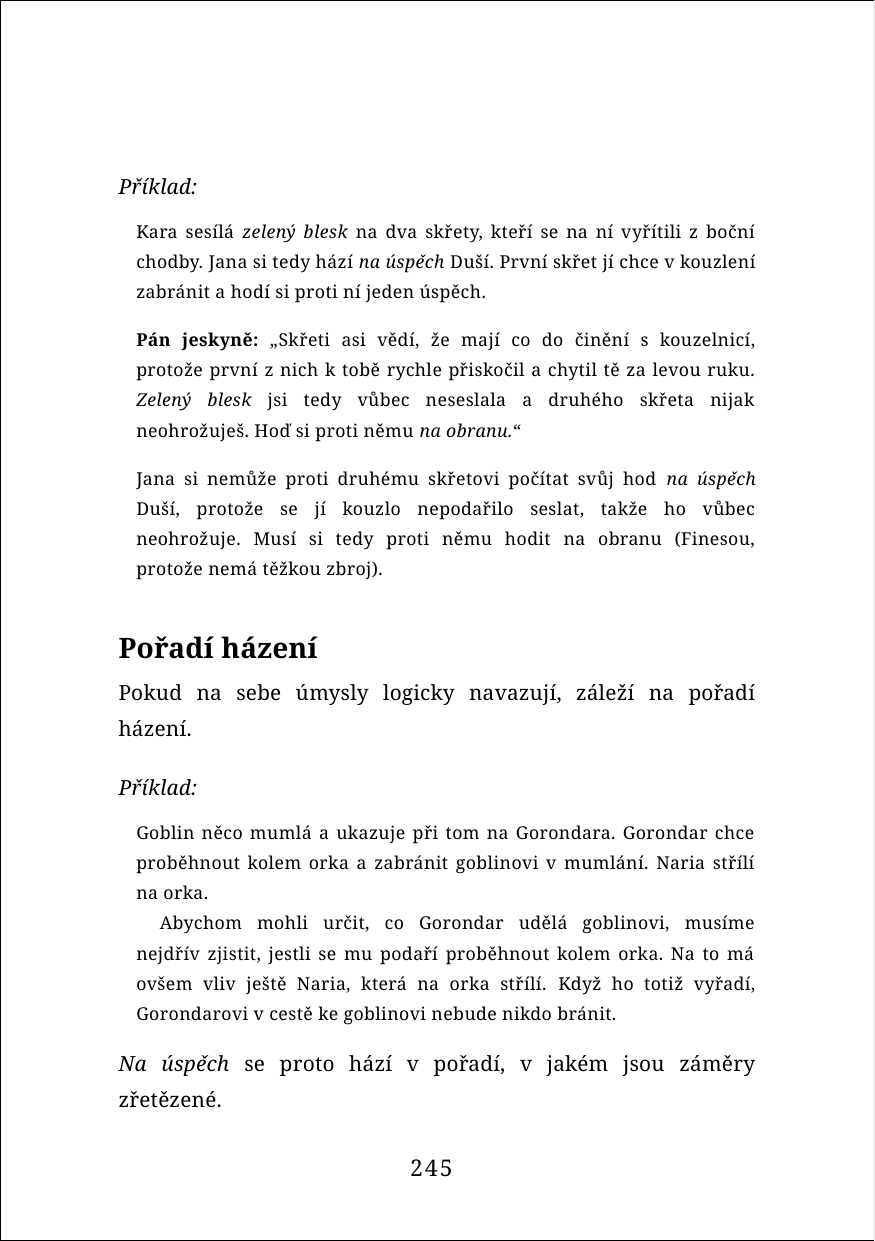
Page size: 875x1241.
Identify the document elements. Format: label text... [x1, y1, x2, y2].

text Kara sesílá zelený blesk na dva skřety, kteří se na ní vyřítili z boční chodby. Jana si tedy hází na úspěch Duší. První skřet jí chce v kouzlení zabránit a hodí si proti ní jeden úspěch. [136, 219, 756, 304]
text Příklad: [118, 172, 756, 200]
text Na úspěch se proto hází v pořadí, v jakém jsou záměry zřetězené. [118, 1049, 756, 1113]
text Pokud na sebe úmysly logicky navazují, záleží na pořadí házení. [118, 678, 756, 742]
subtitle Pořadí házení [118, 628, 756, 666]
text Příklad: [118, 773, 756, 801]
text Pán jeskyně: „Skřeti asi vědí, že mají co do činění s kouzelnicí, protože první z nich k tobě rychle přiskočil a chytil tě za levou ruku. Zelený blesk jsi tedy vůbec neseslala a druhého skřeta nijak neohrožuješ. Hoď si proti němu na obranu.“ [136, 327, 756, 442]
text Goblin něco mumlá a ukazuje při tom na Gorondara. Gorondar chce proběhnout kolem orka a zabránit goblinovi v mumlání. Naria střílí na orka. Abychom mohli určit, co Gorondar udělá goblinovi, musíme nejdřív zjistit, jestli se mu podaří proběhnout kolem orka. Na to má ovšem vliv ještě Naria, která na orka střílí. Když ho totiž vyřadí, Gorondarovi v cestě ke goblinovi nebude nikdo bránit. [136, 820, 756, 1026]
text Jana si nemůže proti druhému skřetovi počítat svůj hod na úspěch Duší, protože se jí kouzlo nepodařilo seslat, takže ho vůbec neohrožuje. Musí si tedy proti němu hodit na obranu (Finesou, protože nemá těžkou zbroj). [136, 466, 756, 581]
